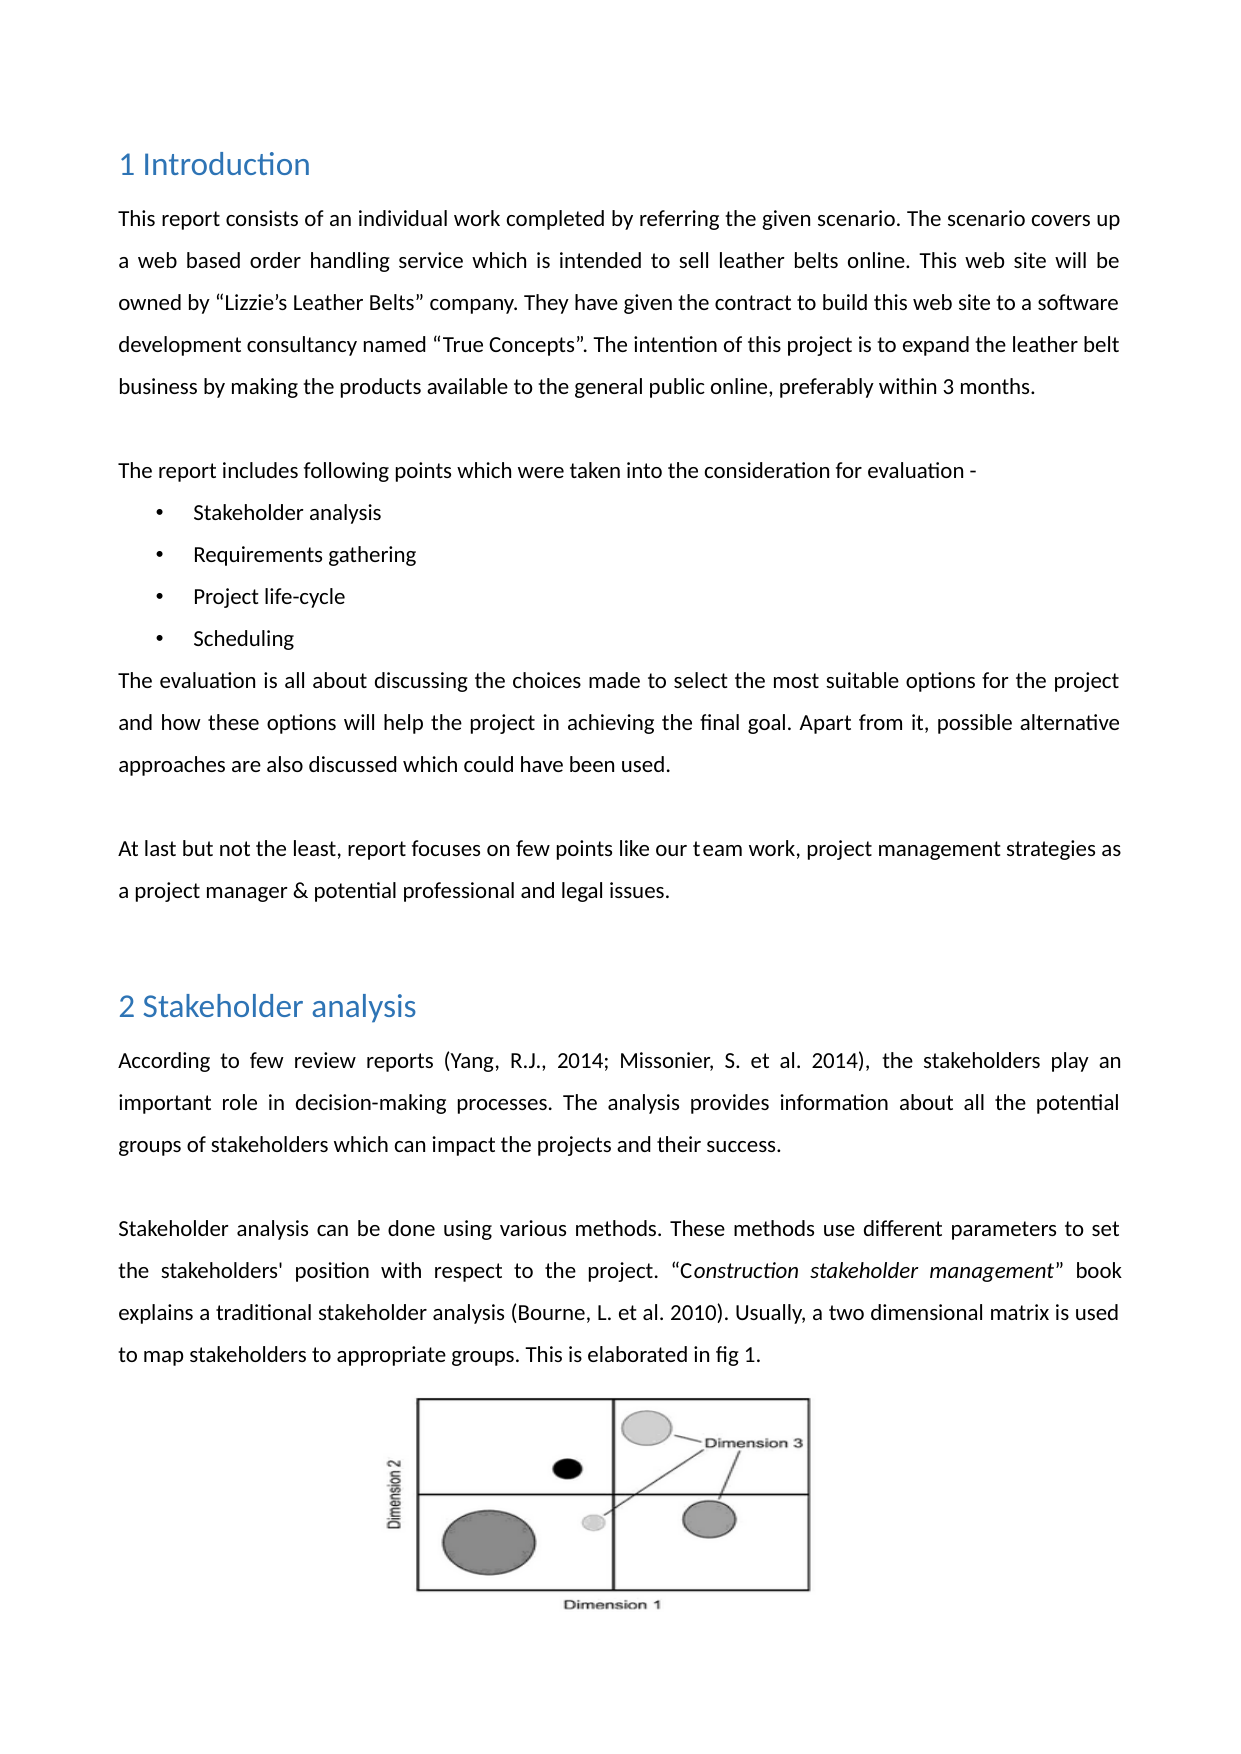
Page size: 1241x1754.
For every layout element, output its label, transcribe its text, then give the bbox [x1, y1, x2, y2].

list Requirements gathering [156, 540, 1122, 568]
subtitle 2 Stakeholder analysis [118, 985, 1122, 1026]
text The evaluation is all about discussing the choices made to select the most suitable options for the project and how these options will help the project in achieving the final goal. Apart from it, possible alternative approaches are also discussed which could have been used. [118, 666, 1122, 778]
text The report includes following points which were taken into the consideration for evaluation - [118, 456, 1122, 484]
text At last but not the least, report focuses on few points like our team work, project management strategies as a project manager & potential professional and legal issues. [118, 834, 1122, 904]
list Stakeholder analysis [156, 498, 1122, 526]
text According to few review reports (Yang, R.J., 2014; Missonier, S. et al. 2014), the stakeholders play an important role in decision-making processes. The analysis provides information about all the potential groups of stakeholders which can impact the projects and their success. [118, 1046, 1122, 1158]
list Scheduling [156, 624, 1122, 652]
subtitle 1 Introduction [118, 143, 1122, 184]
text Stakeholder analysis can be done using various methods. These methods use different parameters to set the stakeholders' position with respect to the project. “Construction stakeholder management” book explains a traditional stakeholder analysis (Bourne, L. et al. 2010). Usually, a two dimensional matrix is used to map stakeholders to appropriate groups. This is elaborated in fig 1. [118, 1214, 1122, 1368]
text This report consists of an individual work completed by referring the given scenario. The scenario covers up a web based order handling service which is intended to sell leather belts online. This web site will be owned by “Lizzie’s Leather Belts” company. They have given the contract to build this web site to a software development consultancy named “True Concepts”. The intention of this project is to expand the leather belt business by making the products available to the general public online, preferably within 3 months. [118, 204, 1122, 400]
list Project life-cycle [156, 582, 1122, 610]
picture [318, 1373, 886, 1625]
